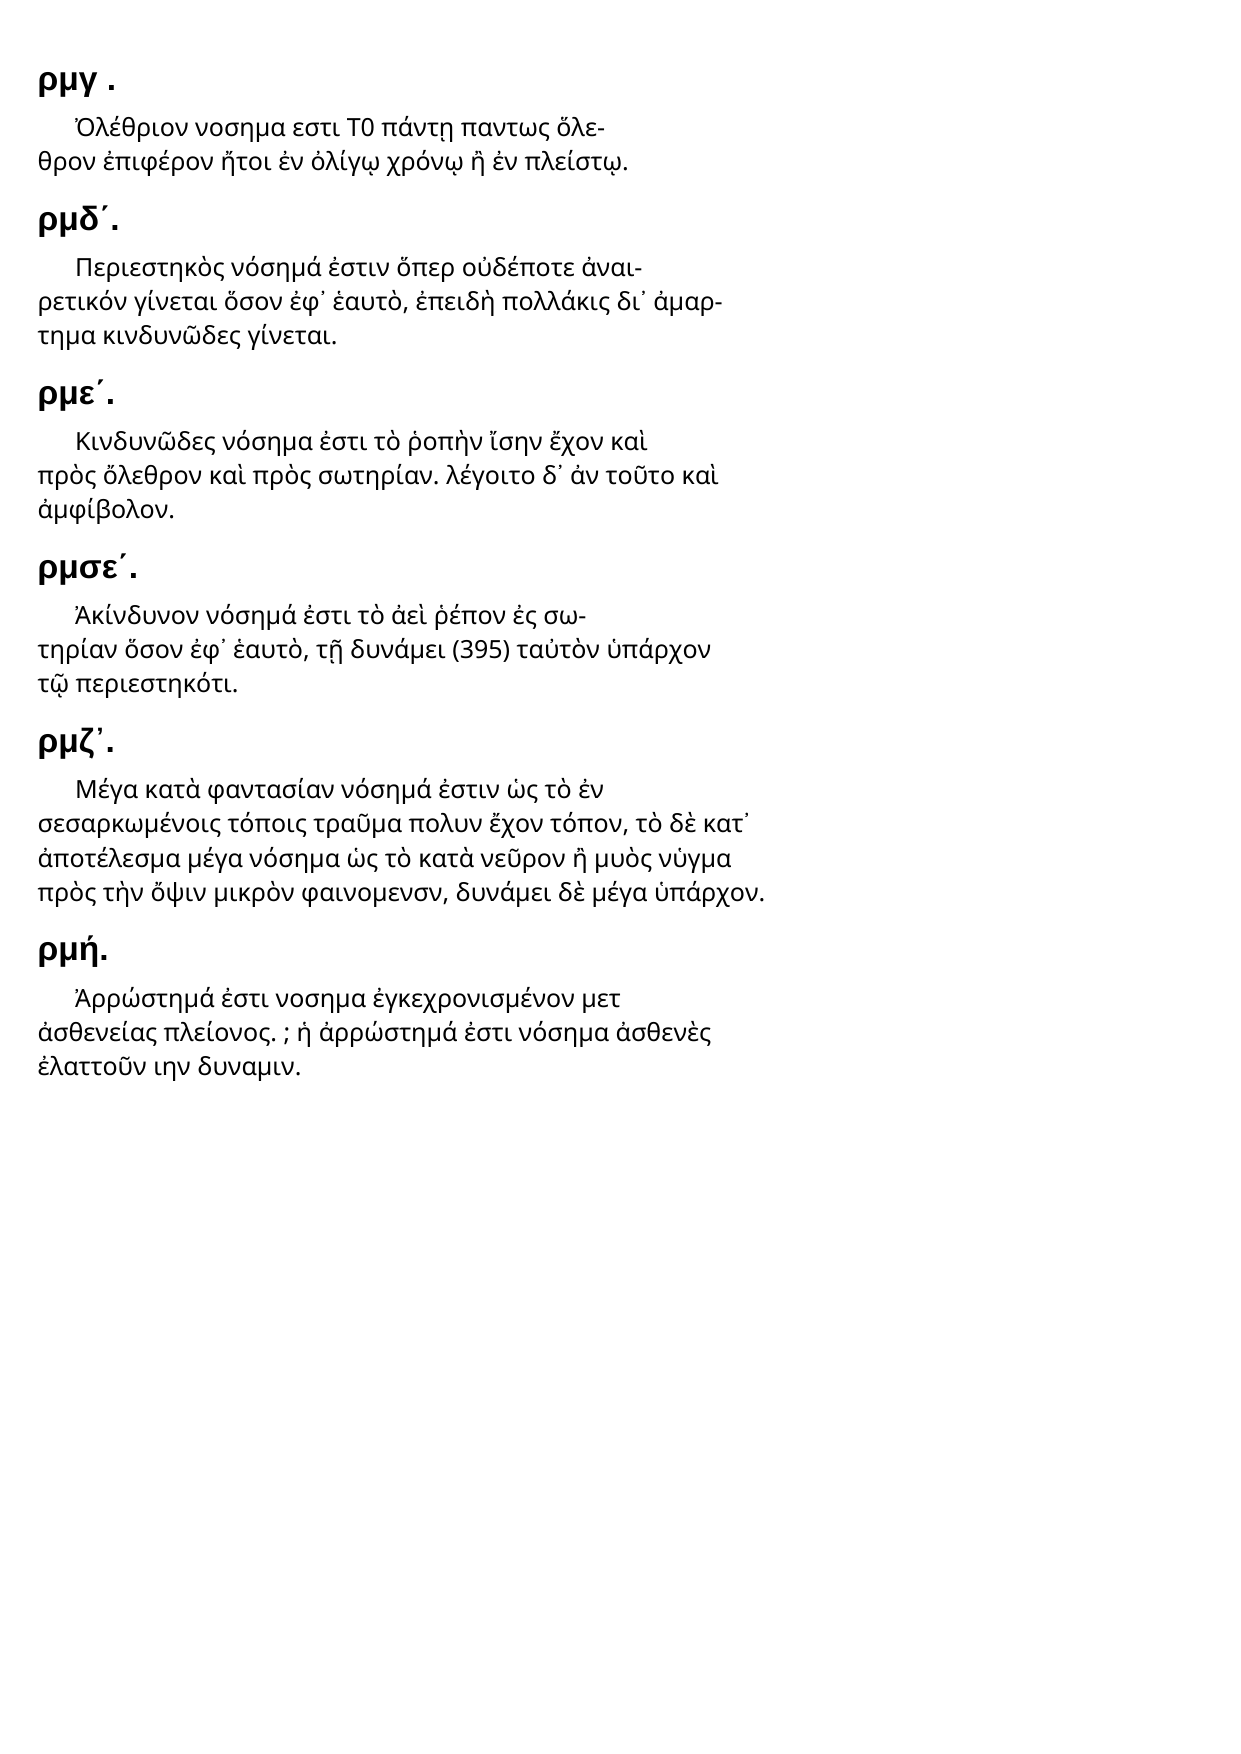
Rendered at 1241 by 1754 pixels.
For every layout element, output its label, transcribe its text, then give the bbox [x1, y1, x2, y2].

text Ὀλέθριον νοσημα εστι Τ0 πάντῃ παντως ὅλε- θρον ἐπιφέρον ἤτοι ἐν ὀλίγῳ χρόνῳ ἢ ἐν πλείστῳ. [37, 109, 1203, 178]
subtitle ρμή. [37, 929, 1203, 968]
text Κινδυνῶδες νόσημα ἐστι τὸ ῥοπὴν ἴσην ἔχον καὶ πρὸς ὄλεθρον καὶ πρὸς σωτηρίαν. λέγοιτο δ᾽ ἀν τοῦτο καὶ ἀμφίβολον. [37, 424, 1203, 526]
subtitle ρμε΄. [37, 373, 1203, 411]
text Ἀρρώστημά ἐστι νοσημα ἐγκεχρονισμένον μετ ἀσθενείας πλείονος. ; ἡ ἀρρώστημά ἐστι νόσημα ἀσθενὲς ἐλαττοῦν ιην δυναμιν. [37, 980, 1203, 1082]
subtitle ρμδ΄. [37, 198, 1203, 237]
subtitle ρμσε΄. [37, 547, 1203, 585]
text Ἀκίνδυνον νόσημά ἐστι τὸ ἀεὶ ῥέπον ἐς σω- τηρίαν ὅσον ἐφ᾽ ἑαυτὸ, τῇ δυνάμει (395) ταὐτὸν ὑπάρχον τῷ περιεστηκότι. [37, 598, 1203, 700]
text Περιεστηκὸς νόσημά ἐστιν ὅπερ οὐδέποτε ἀναι- ρετικόν γίνεται ὅσον ἐφ᾽ ἑαυτὸ, ἐπειδὴ πολλάκις δι᾽ ἀμαρ- τημα κινδυνῶδες γίνεται. [37, 249, 1203, 352]
subtitle ρμζ᾽. [37, 721, 1203, 759]
subtitle ρμγ . [37, 58, 1203, 97]
text Μέγα κατὰ φαντασίαν νόσημά ἐστιν ὡς τὸ ἐν σεσαρκωμένοις τόποις τραῦμα πολυν ἔχον τόπον, τὸ δὲ κατ᾽ ἀποτέλεσμα μέγα νόσημα ὡς τὸ κατὰ νεῦρον ἢ μυὸς νὑγμα πρὸς τὴν ὄψιν μικρὸν φαινομενσν, δυνάμει δὲ μέγα ὑπάρχον. [37, 772, 1203, 908]
